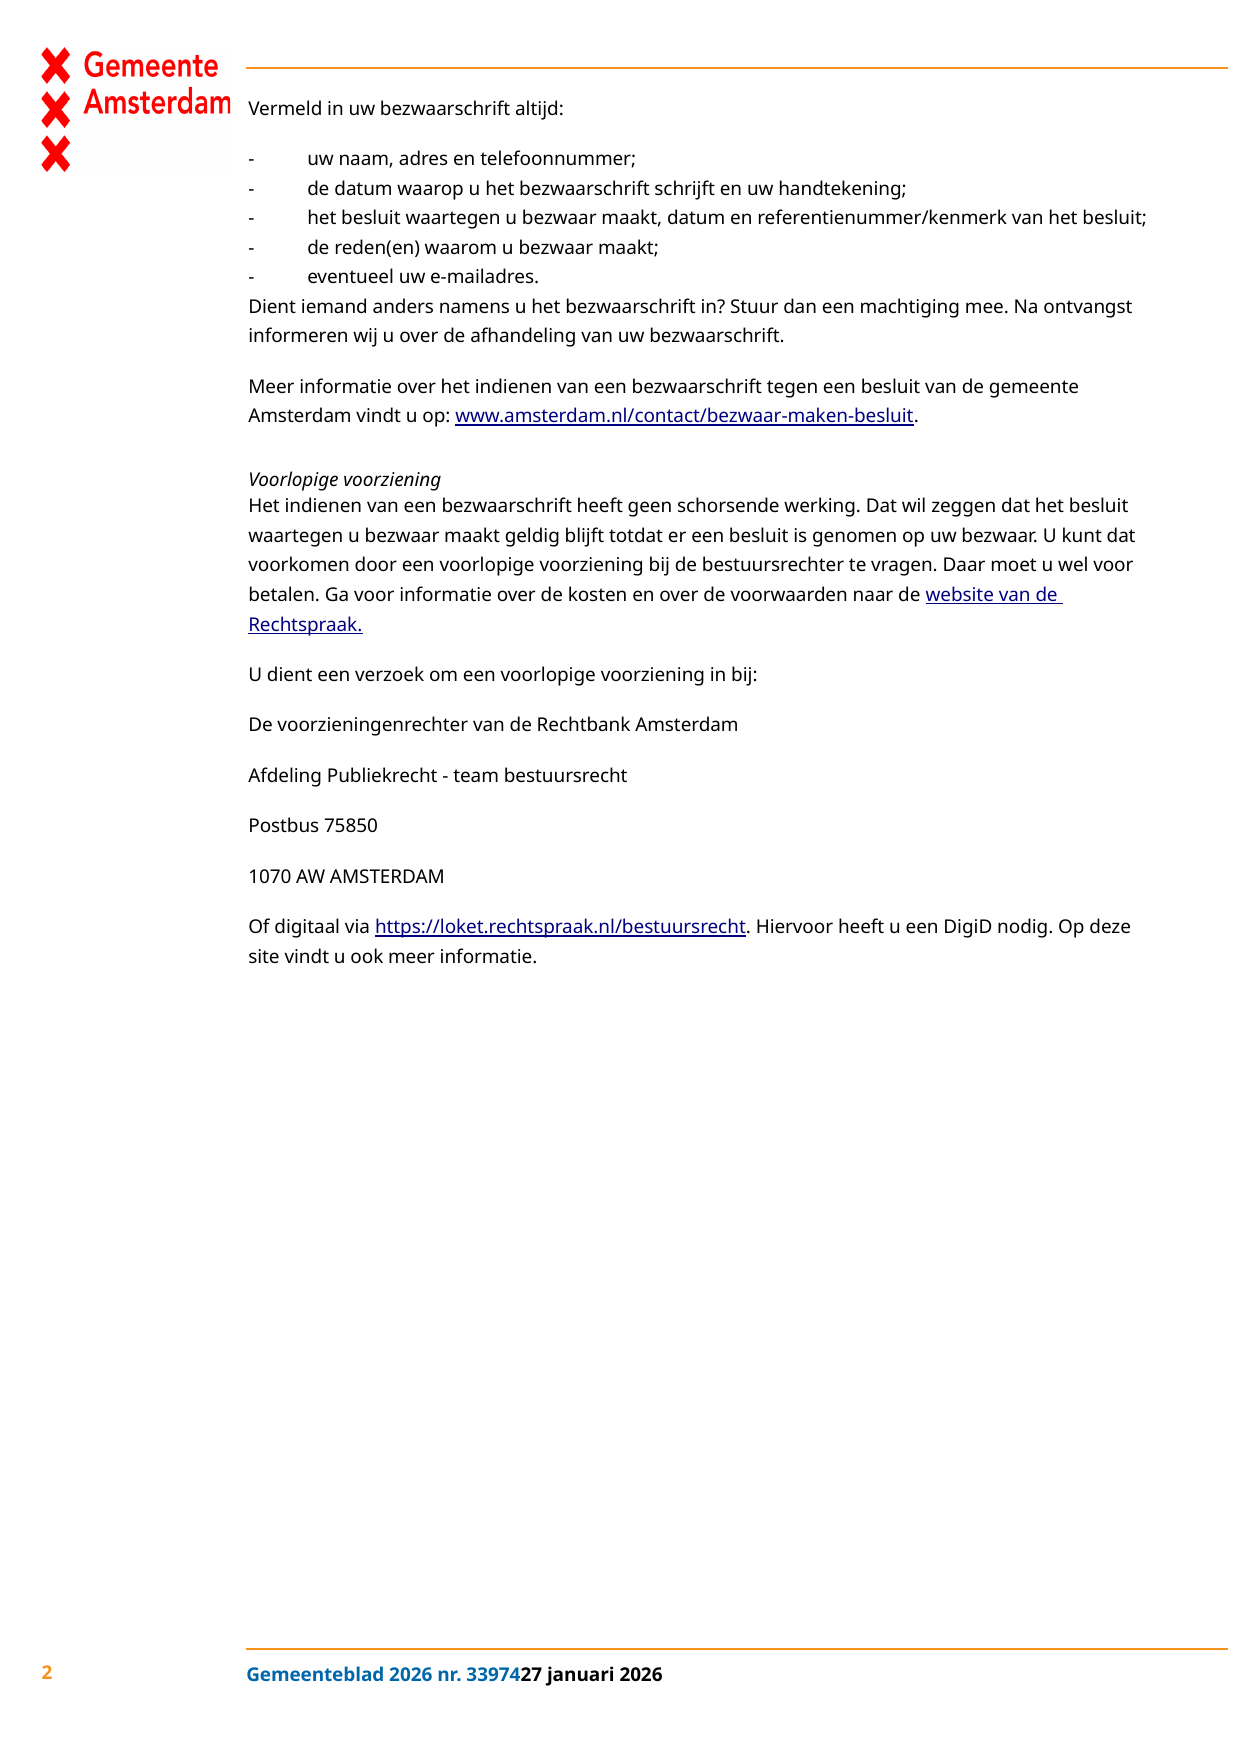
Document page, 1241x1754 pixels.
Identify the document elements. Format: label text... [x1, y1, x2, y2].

text 1070 AW AMSTERDAM [248, 863, 1152, 888]
text Meer informatie over het indienen van een bezwaarschrift tegen een besluit van de gemeente Amsterdam vindt u op: www.amsterdam.nl/contact/bezwaar-maken-besluit. [248, 373, 1152, 428]
text Afdeling Publiekrecht - team bestuursrecht [248, 762, 1152, 788]
list de reden(en) waarom u bezwaar maakt; [248, 234, 1152, 260]
text De voorzieningenrechter van de Rechtbank Amsterdam [248, 712, 1152, 737]
text Postbus 75850 [248, 812, 1152, 838]
list uw naam, adres en telefoonnummer; [248, 145, 1152, 171]
text Het indienen van een bezwaarschrift heeft geen schorsende werking. Dat wil zeggen dat het besluit waartegen u bezwaar maakt geldig blijft totdat er een besluit is genomen op uw bezwaar. U kunt dat voorkomen door een voorlopige voorziening bij de bestuursrechter te vragen. Daar moet u wel voor betalen. Ga voor informatie over de kosten en over de voorwaarden naar de website van de Rechtspraak. [248, 492, 1152, 636]
text Of digitaal via https://loket.rechtspraak.nl/bestuursrecht. Hiervoor heeft u een DigiD nodig. Op deze site vindt u ook meer informatie. [248, 913, 1152, 968]
list eventueel uw e-mailadres. [248, 263, 1152, 289]
text Voorlopige voorziening [248, 467, 1152, 492]
list het besluit waartegen u bezwaar maakt, datum en referentienummer/kenmerk van het besluit; [248, 204, 1152, 230]
text Dient iemand anders namens u het bezwaarschrift in? Stuur dan een machtiging mee. Na ontvangst informeren wij u over de afhandeling van uw bezwaarschrift. [248, 293, 1152, 348]
text Vermeld in uw bezwaarschrift altijd: [248, 95, 1152, 121]
picture [41, 47, 231, 172]
list de datum waarop u het bezwaarschrift schrijft en uw handtekening; [248, 175, 1152, 201]
text U dient een verzoek om een voorlopige voorziening in bij: [248, 661, 1152, 687]
